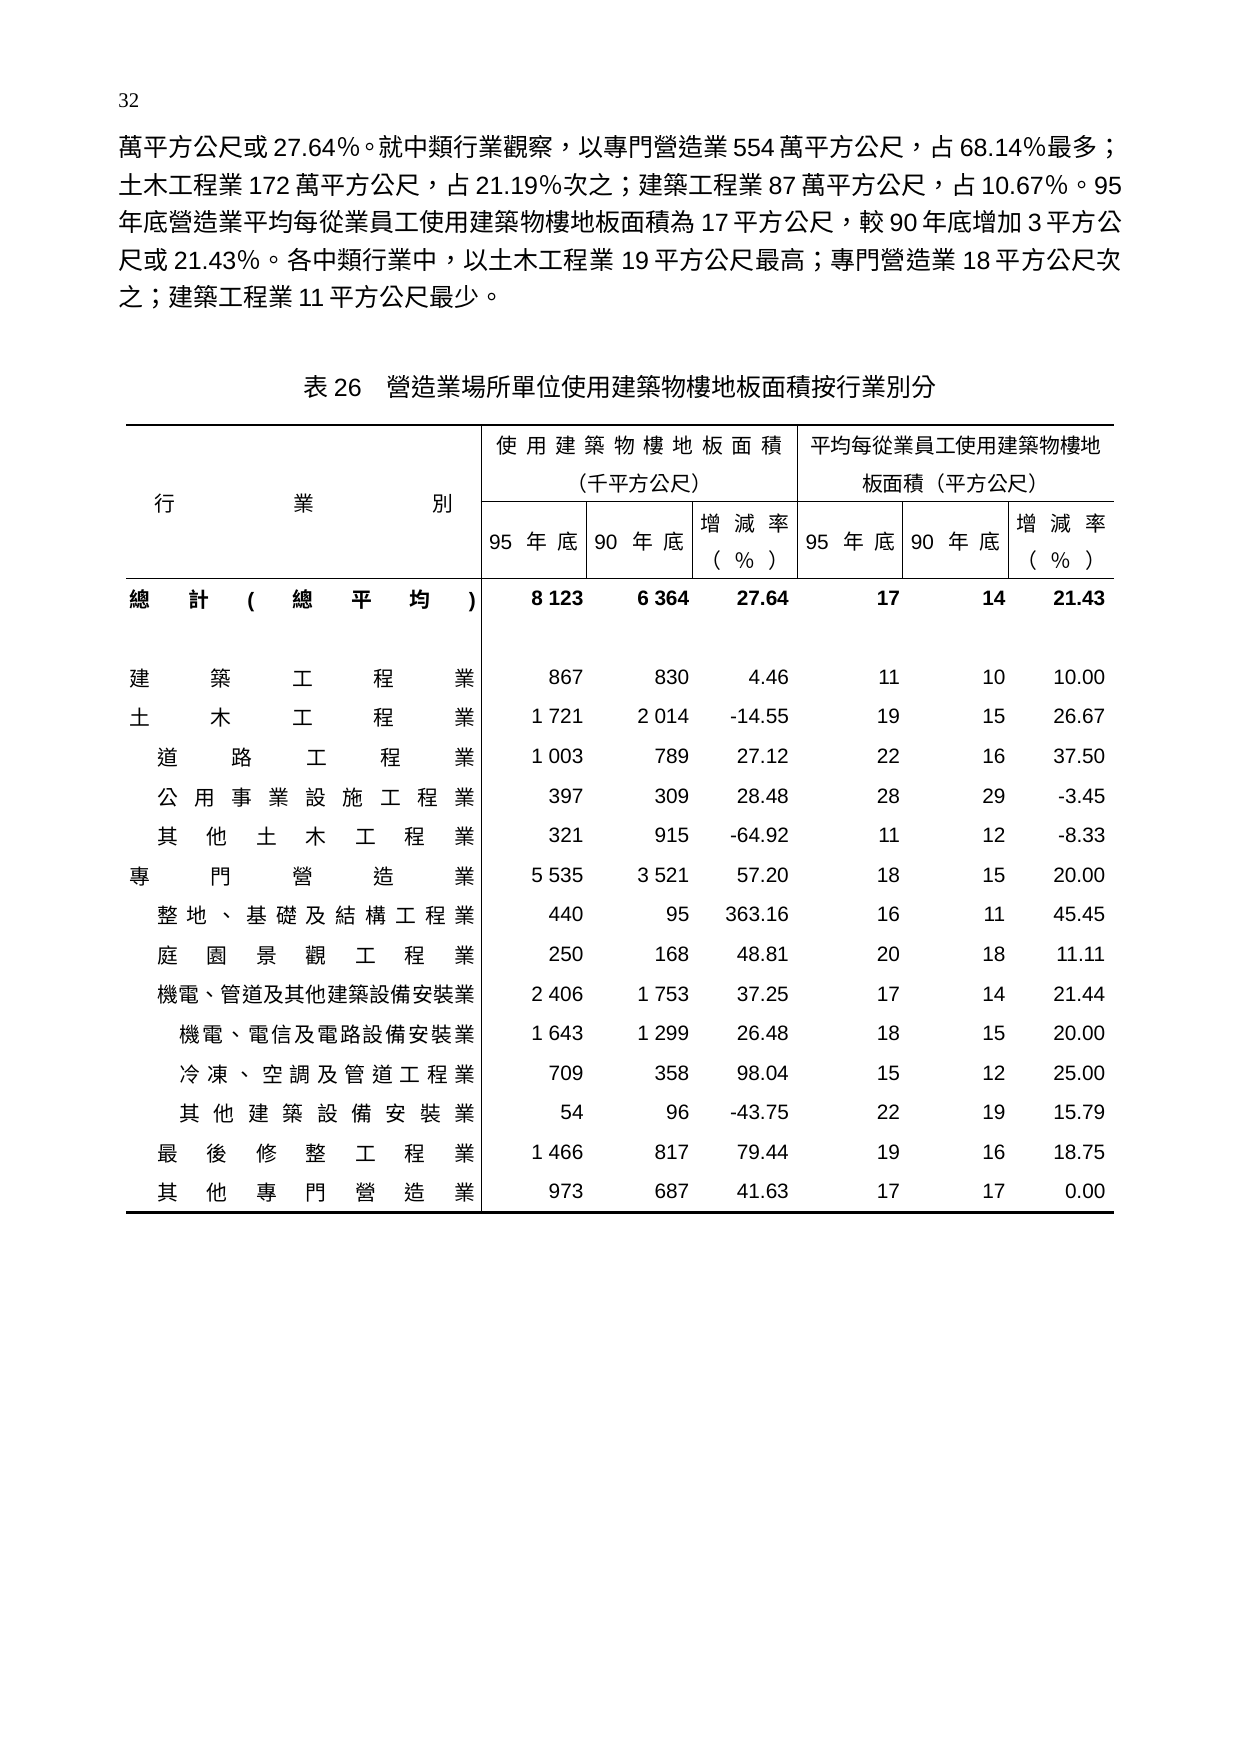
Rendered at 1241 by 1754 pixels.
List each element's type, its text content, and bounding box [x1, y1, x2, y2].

table_cell 90年底 [587, 502, 692, 578]
table_cell 其他土木工程業 [126, 816, 481, 855]
table_cell 18 [798, 855, 903, 895]
table_cell 1 643 [482, 1014, 586, 1053]
table_cell 6 364 [586, 579, 692, 618]
table_cell 15.79 [1008, 1093, 1114, 1132]
table_cell 18 [903, 934, 1008, 974]
table_cell 建築工程業 [126, 657, 481, 697]
table_cell 98.04 [692, 1053, 797, 1093]
table_cell 17 [798, 1172, 903, 1211]
table_cell 4.46 [692, 657, 797, 697]
table_cell 96 [586, 1093, 692, 1132]
table_cell 789 [586, 736, 692, 776]
text 萬平方公尺或27.64％。就中類行業觀察，以專門營造業554萬平方公尺，占68.14％最多；土木工程業172萬平方公尺，占21.19％次之；建築工程業87萬平方公尺，占10.67％。95年底營造業平均每從業員工使用建築物樓地板面積為17平方公尺，較90年底增加3平方公尺或21.43％。各中類行業中，以土木工程業19平方公尺最高；專門營造業18平方公尺次之；建築工程業11平方公尺最少。 [118, 127, 1122, 314]
table_cell 整地、基礎及結構工程業 [126, 895, 481, 934]
table_cell 90年底 [903, 502, 1008, 578]
table_cell 14 [903, 579, 1008, 618]
table_cell 庭園景觀工程業 [126, 934, 481, 974]
table_cell 27.12 [692, 736, 797, 776]
table_cell 12 [903, 1053, 1008, 1093]
table_cell 2 406 [482, 974, 586, 1013]
table_cell 5 535 [482, 855, 586, 895]
table_cell 709 [482, 1053, 586, 1093]
table_cell -8.33 [1008, 816, 1114, 855]
table_cell 15 [903, 855, 1008, 895]
table_cell 250 [482, 934, 586, 974]
table_cell 1 003 [482, 736, 586, 776]
table_cell 19 [798, 1132, 903, 1172]
table_cell 15 [798, 1053, 903, 1093]
table_cell 95年底 [482, 502, 586, 578]
table_cell 37.50 [1008, 736, 1114, 776]
table_cell 0.00 [1008, 1172, 1114, 1211]
table_cell 915 [586, 816, 692, 855]
table_cell 10 [903, 657, 1008, 697]
table_cell 309 [586, 776, 692, 816]
table_cell 687 [586, 1172, 692, 1211]
table_cell 其他專門營造業 [126, 1172, 481, 1211]
table_cell 41.63 [692, 1172, 797, 1211]
table_cell 公用事業設施工程業 [126, 776, 481, 816]
table_cell 土木工程業 [126, 697, 481, 736]
table_cell 14 [903, 974, 1008, 1013]
table_cell 11 [798, 816, 903, 855]
text 表26 營造業場所單位使用建築物樓地板面積按行業別分 [118, 367, 1122, 404]
table_cell 17 [903, 1172, 1008, 1211]
table_cell 道路工程業 [126, 736, 481, 776]
table_cell 29 [903, 776, 1008, 816]
table_header 行業別 [126, 426, 481, 578]
table_cell 26.67 [1008, 697, 1114, 736]
table_cell [798, 618, 903, 657]
table_cell 25.00 [1008, 1053, 1114, 1093]
table_cell 26.48 [692, 1014, 797, 1053]
table_cell 830 [586, 657, 692, 697]
table_cell 19 [798, 697, 903, 736]
table_cell 11 [798, 657, 903, 697]
table_cell 21.43 [1008, 579, 1114, 618]
table_cell 10.00 [1008, 657, 1114, 697]
table_cell 79.44 [692, 1132, 797, 1172]
table_cell 20.00 [1008, 1014, 1114, 1053]
table_cell 其他建築設備安裝業 [126, 1093, 481, 1132]
table_cell 817 [586, 1132, 692, 1172]
table_cell 2 014 [586, 697, 692, 736]
table_cell 19 [903, 1093, 1008, 1132]
table_cell 358 [586, 1053, 692, 1093]
table_cell [1008, 618, 1114, 657]
table_cell 機電、管道及其他建築設備安裝業 [126, 974, 481, 1013]
table_cell 16 [903, 736, 1008, 776]
table_cell 867 [482, 657, 586, 697]
table_cell 95年底 [798, 502, 902, 578]
table_cell 20.00 [1008, 855, 1114, 895]
table_cell 1 721 [482, 697, 586, 736]
table_cell 17 [798, 974, 903, 1013]
table_cell 1 753 [586, 974, 692, 1013]
table_cell 397 [482, 776, 586, 816]
table_cell 專門營造業 [126, 855, 481, 895]
table_cell 27.64 [692, 579, 797, 618]
table_cell 15 [903, 1014, 1008, 1053]
table_cell 28.48 [692, 776, 797, 816]
table_cell 37.25 [692, 974, 797, 1013]
table_cell 11 [903, 895, 1008, 934]
table_cell 11.11 [1008, 934, 1114, 974]
table_cell 973 [482, 1172, 586, 1211]
table_cell 22 [798, 1093, 903, 1132]
table_header 平均每從業員工使用建築物樓地板面積（平方公尺） [798, 426, 1114, 501]
table_cell 20 [798, 934, 903, 974]
table_cell 機電、電信及電路設備安裝業 [126, 1014, 481, 1053]
table_cell 12 [903, 816, 1008, 855]
table_cell 18 [798, 1014, 903, 1053]
table_cell [586, 618, 692, 657]
table_cell 1 299 [586, 1014, 692, 1053]
table_cell 16 [798, 895, 903, 934]
table_cell -43.75 [692, 1093, 797, 1132]
table_cell 15 [903, 697, 1008, 736]
table_cell 18.75 [1008, 1132, 1114, 1172]
table_cell -14.55 [692, 697, 797, 736]
table_cell 最後修整工程業 [126, 1132, 481, 1172]
table_cell 16 [903, 1132, 1008, 1172]
table_cell 增減率 （％） [1009, 502, 1114, 578]
table_cell 28 [798, 776, 903, 816]
table_cell 54 [482, 1093, 586, 1132]
table_cell 57.20 [692, 855, 797, 895]
table_cell [692, 618, 797, 657]
table_header 使用建築物樓地板面積 （千平方公尺） [482, 426, 797, 501]
table_cell 總計(總平均) [126, 579, 481, 618]
table_cell [903, 618, 1008, 657]
table_cell -64.92 [692, 816, 797, 855]
table_cell 22 [798, 736, 903, 776]
table_cell [482, 618, 586, 657]
table_cell 440 [482, 895, 586, 934]
table_cell 冷凍、空調及管道工程業 [126, 1053, 481, 1093]
table_cell 17 [798, 579, 903, 618]
table_cell 1 466 [482, 1132, 586, 1172]
table_cell 363.16 [692, 895, 797, 934]
table_cell 8 123 [482, 579, 586, 618]
table_cell 95 [586, 895, 692, 934]
table_cell 3 521 [586, 855, 692, 895]
table_cell 321 [482, 816, 586, 855]
table_cell 21.44 [1008, 974, 1114, 1013]
table_cell -3.45 [1008, 776, 1114, 816]
table_cell 增減率 （％） [693, 502, 797, 578]
table_cell 45.45 [1008, 895, 1114, 934]
table_cell [126, 618, 481, 657]
table_cell 48.81 [692, 934, 797, 974]
table_cell 168 [586, 934, 692, 974]
